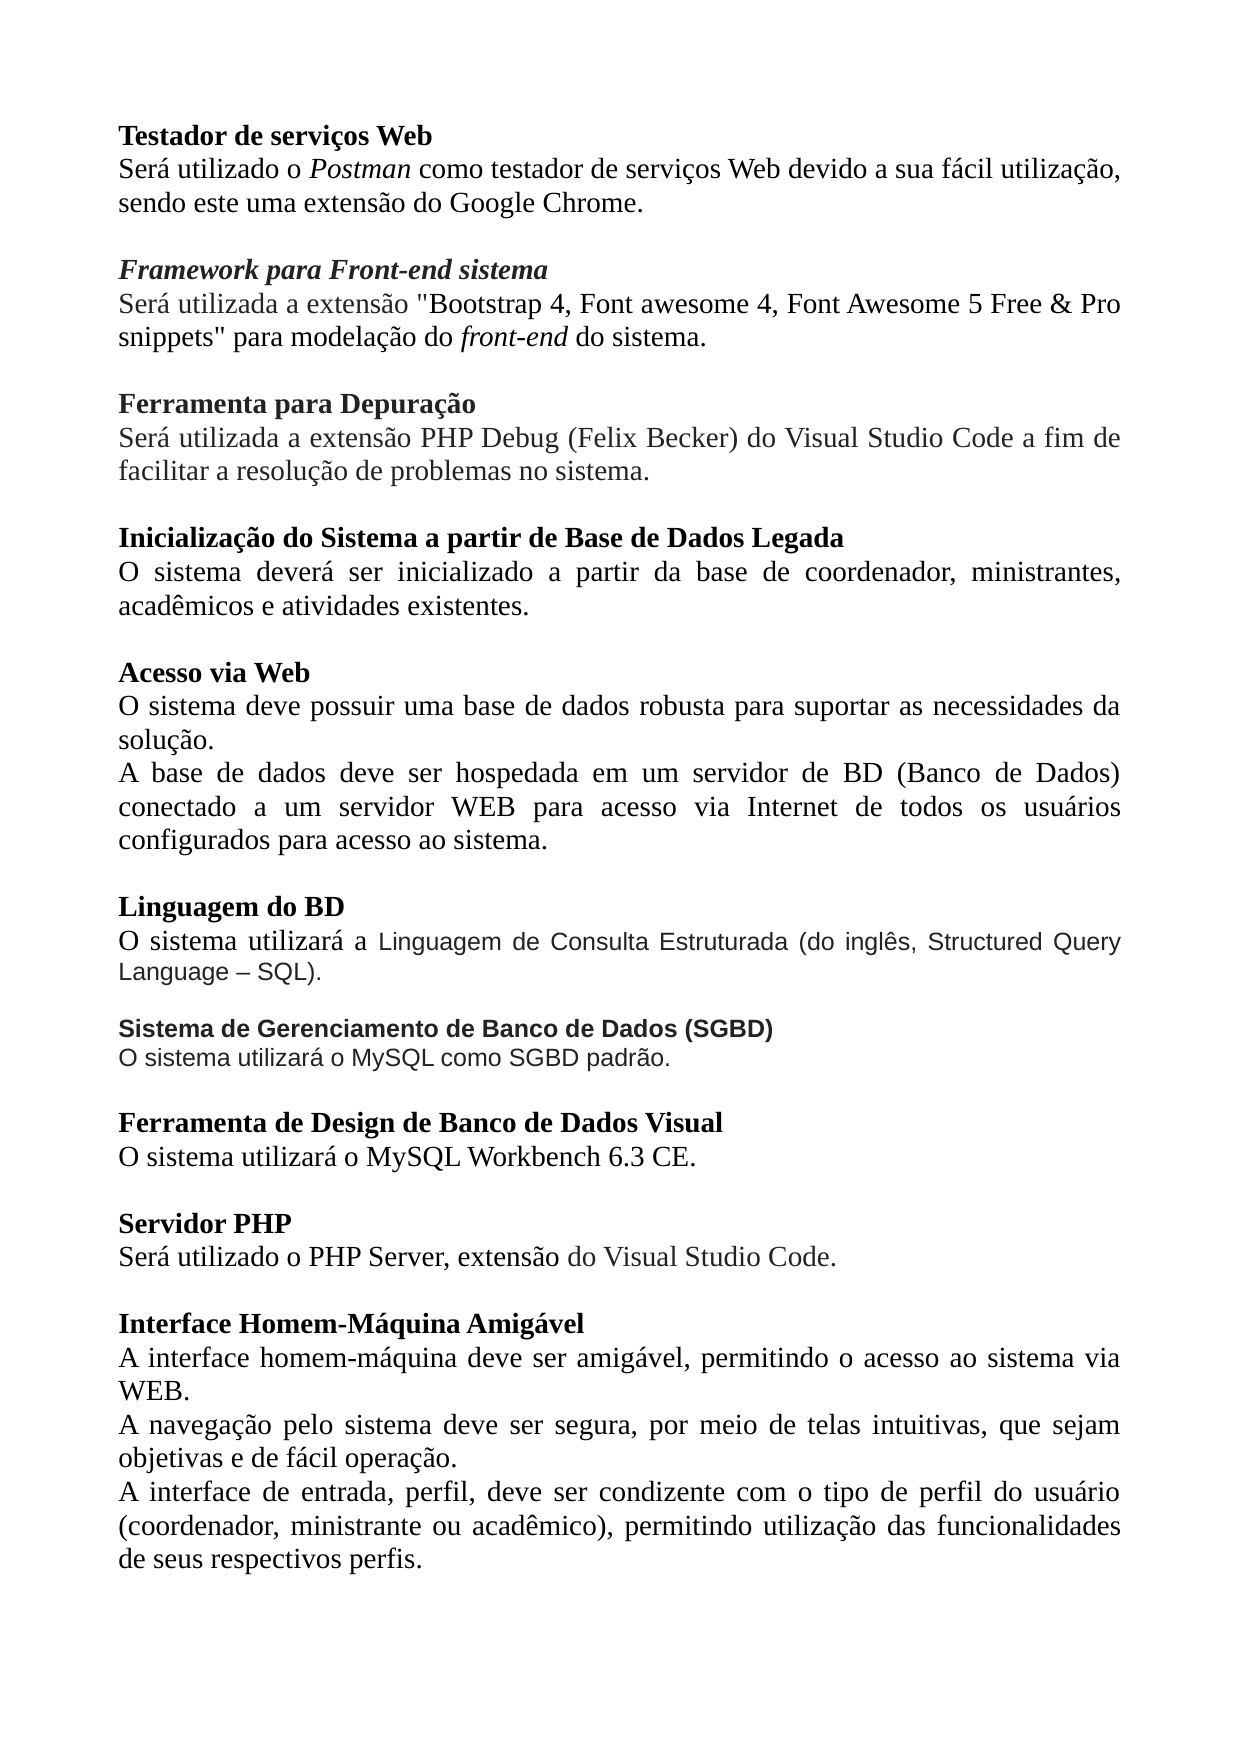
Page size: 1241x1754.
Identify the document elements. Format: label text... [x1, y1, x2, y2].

text Será utilizada a extensão PHP Debug (Felix Becker) do Visual Studio Code a fim de facilitar a resolução de problemas no sistema. [118, 420, 1122, 487]
text Inicialização do Sistema a partir de Base de Dados Legada [118, 521, 1122, 554]
text O sistema deve possuir uma base de dados robusta para suportar as necessidades da solução. [118, 688, 1122, 755]
text Será utilizada a extensão "Bootstrap 4, Font awesome 4, Font Awesome 5 Free & Pro snippets" para modelação do front-end do sistema. [118, 286, 1122, 353]
text Acesso via Web [118, 655, 1122, 688]
text O sistema utilizará a Linguagem de Consulta Estruturada (do inglês, Structured Query Language – SQL). [118, 923, 1122, 985]
text A interface de entrada, perfil, deve ser condizente com o tipo de perfil do usuário (coordenador, ministrante ou acadêmico), permitindo utilização das funcionalidades de seus respectivos perfis. [118, 1474, 1122, 1575]
text Será utilizado o Postman como testador de serviços Web devido a sua fácil utilização, sendo este uma extensão do Google Chrome. [118, 152, 1122, 219]
text O sistema deverá ser inicializado a partir da base de coordenador, ministrantes, acadêmicos e atividades existentes. [118, 554, 1122, 621]
text Testador de serviços Web [118, 118, 1122, 152]
text A base de dados deve ser hospedada em um servidor de BD (Banco de Dados) conectado a um servidor WEB para acesso via Internet de todos os usuários configurados para acesso ao sistema. [118, 755, 1122, 856]
text O sistema utilizará o MySQL como SGBD padrão. [118, 1043, 1122, 1072]
text A interface homem-máquina deve ser amigável, permitindo o acesso ao sistema via WEB. [118, 1340, 1122, 1407]
text Servidor PHP [118, 1206, 1122, 1239]
text O sistema utilizará o MySQL Workbench 6.3 CE. [118, 1139, 1122, 1172]
text Ferramenta para Depuração [118, 386, 1122, 420]
text Interface Homem-Máquina Amigável [118, 1306, 1122, 1340]
text Framework para Front-end sistema [118, 252, 1122, 286]
text Sistema de Gerenciamento de Banco de Dados (SGBD) [118, 1014, 1122, 1043]
text Será utilizado o PHP Server, extensão do Visual Studio Code. [118, 1239, 1122, 1273]
text A navegação pelo sistema deve ser segura, por meio de telas intuitivas, que sejam objetivas e de fácil operação. [118, 1407, 1122, 1474]
text Ferramenta de Design de Banco de Dados Visual [118, 1105, 1122, 1139]
text Linguagem do BD [118, 889, 1122, 923]
